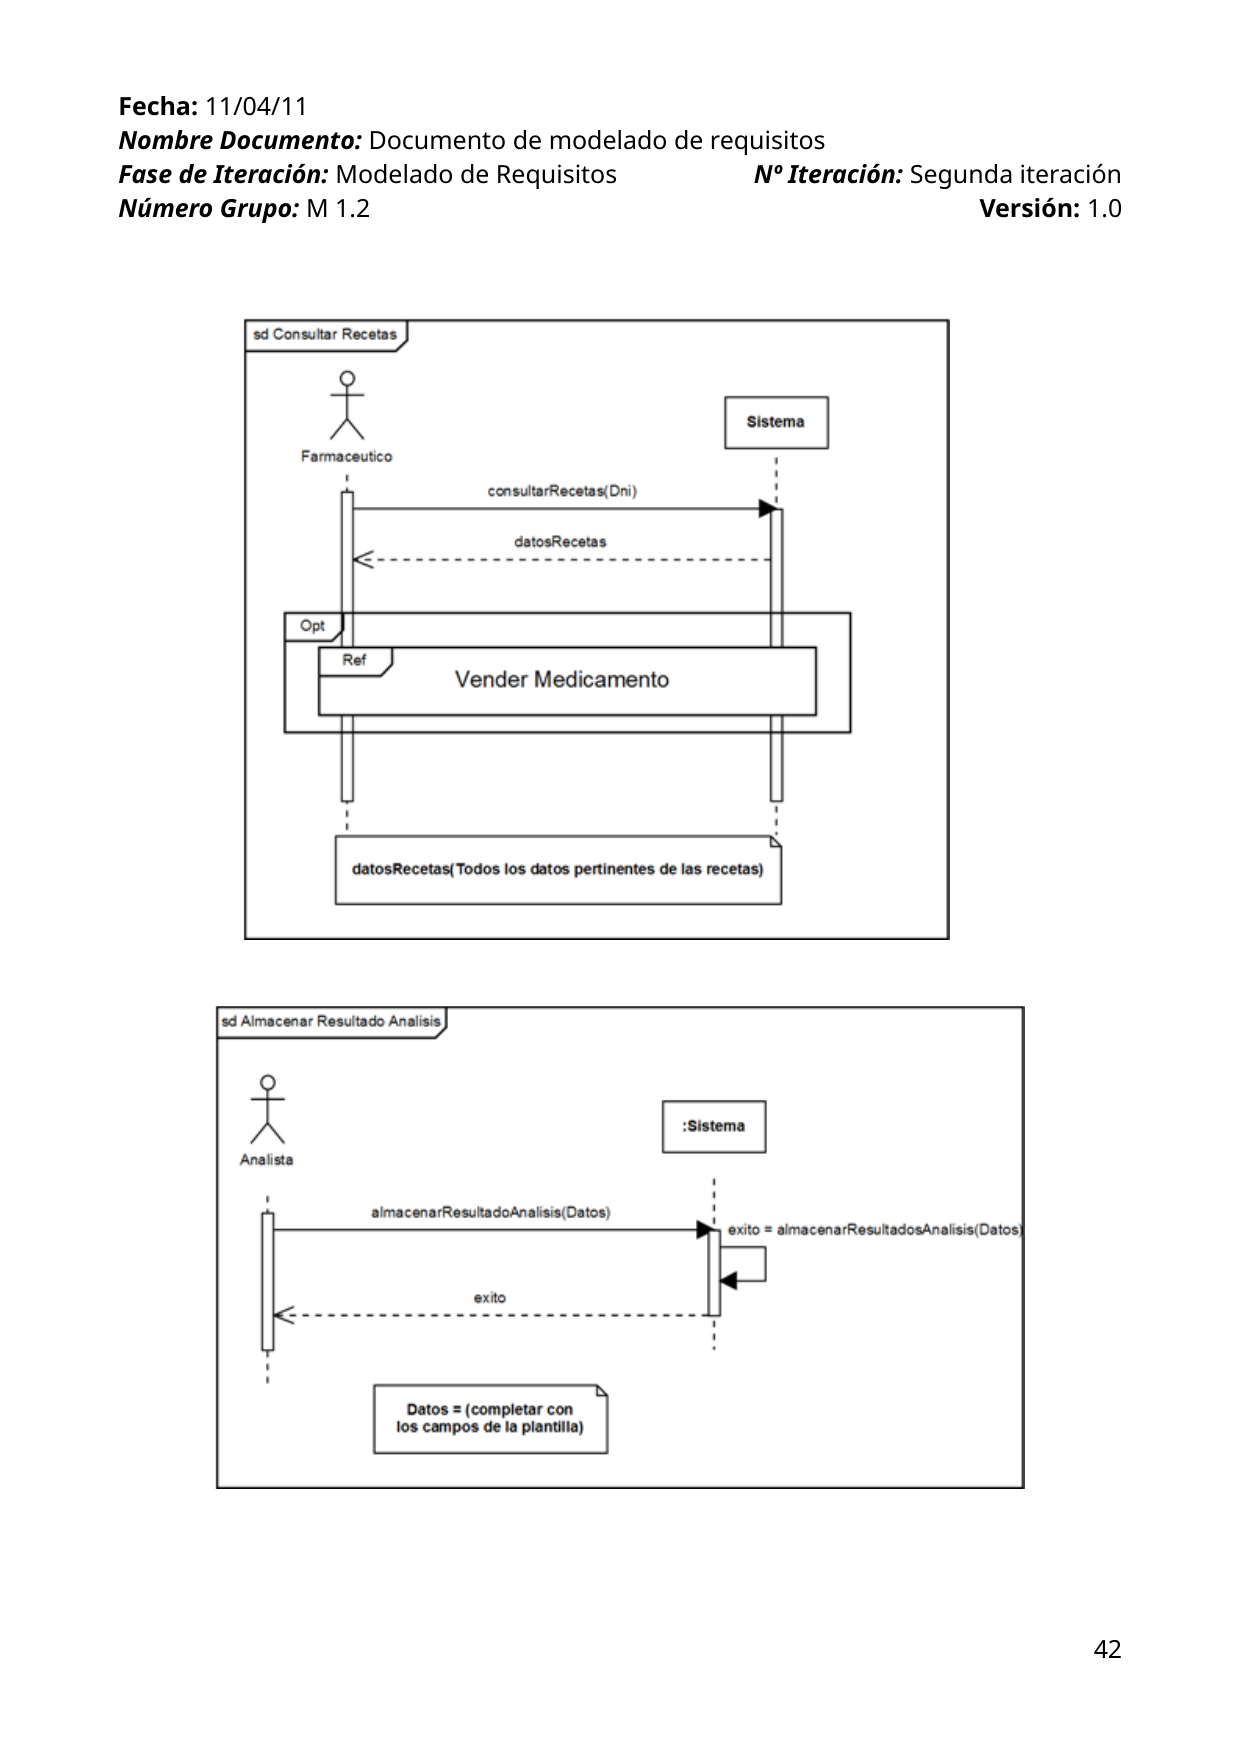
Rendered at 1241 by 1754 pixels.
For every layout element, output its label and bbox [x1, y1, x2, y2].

picture [215, 1006, 1025, 1489]
picture [243, 318, 950, 940]
